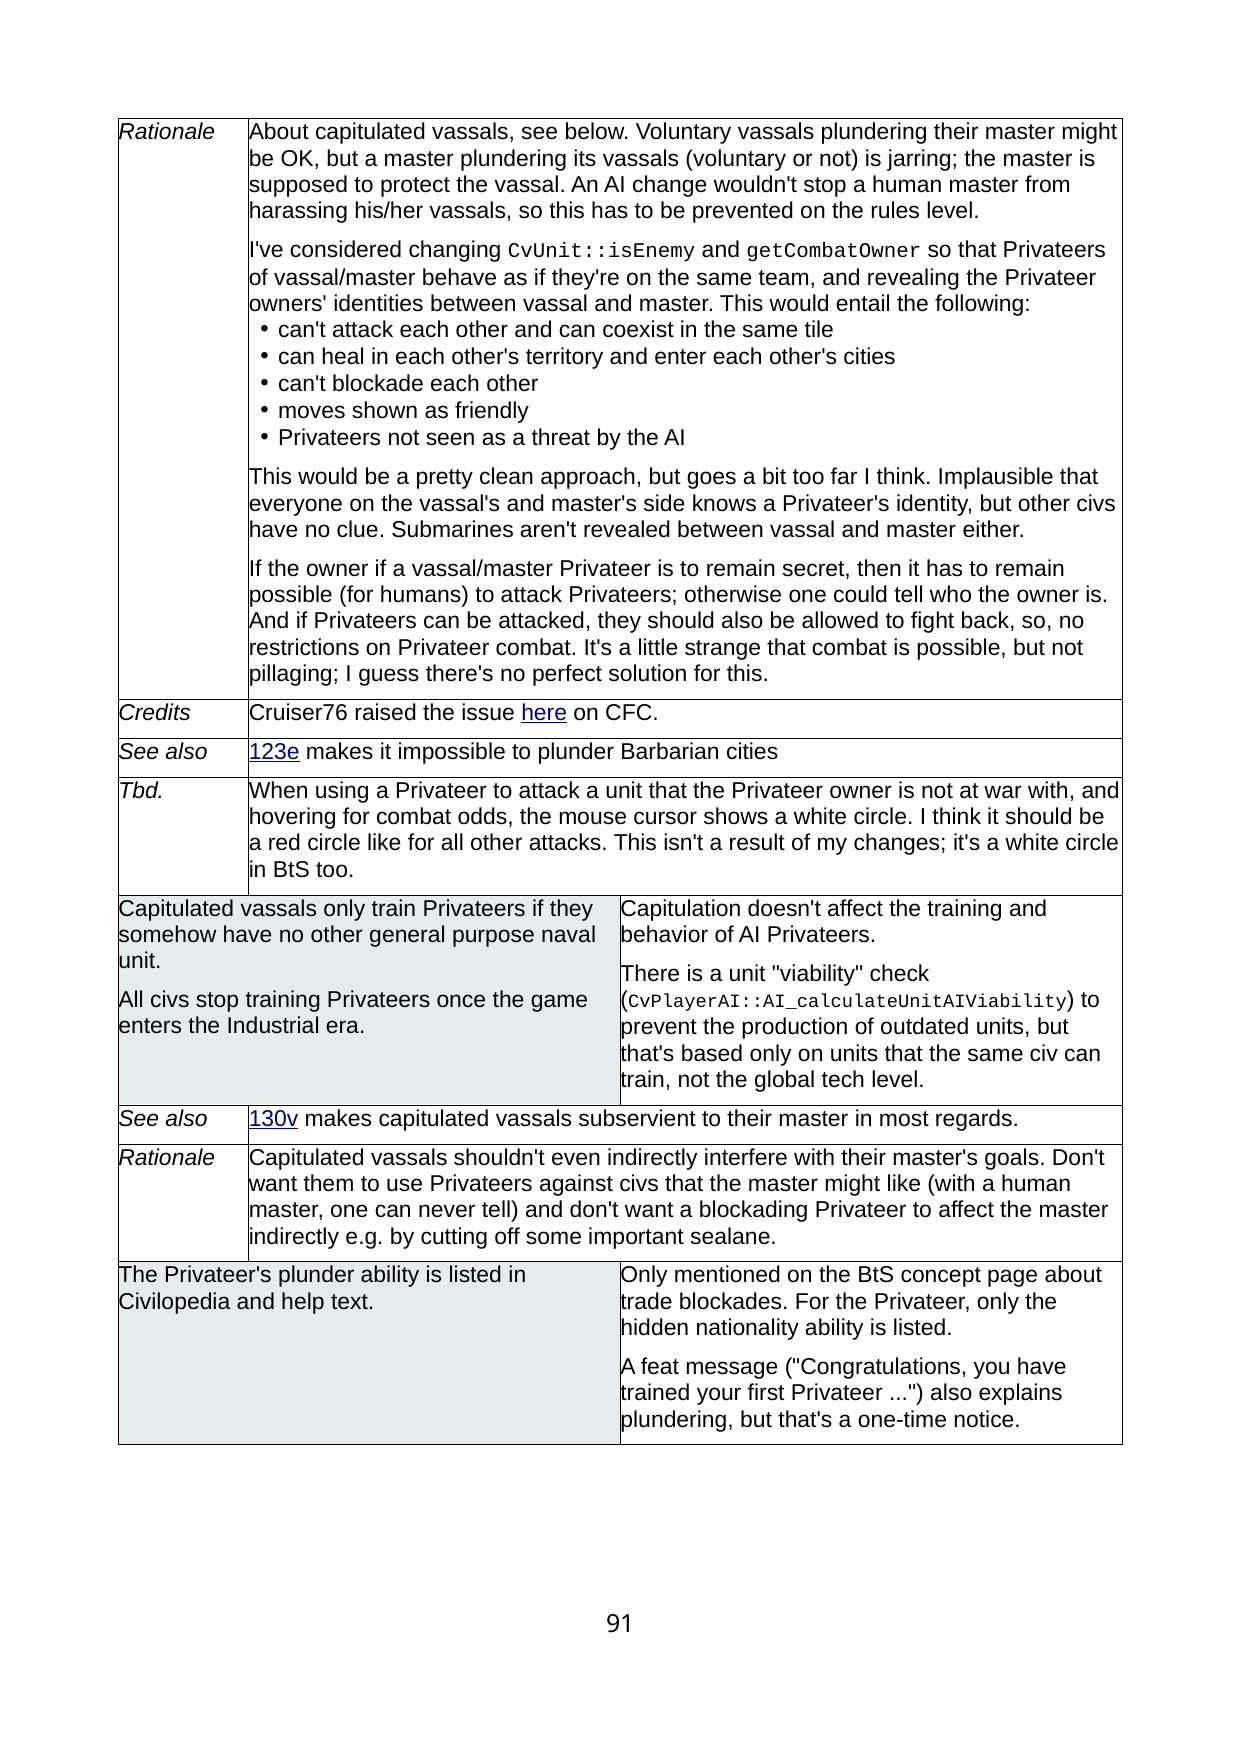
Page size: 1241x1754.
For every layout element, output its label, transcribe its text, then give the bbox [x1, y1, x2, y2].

table_cell Capitulation doesn't affect the training and behavior of AI Privateers. There is a unit "viability" check (CvPlayerAI::AI_calculateUnitAIViability) to prevent the production of outdated units, but that's based only on units that the same civ can train, not the global tech level. [621, 896, 1122, 1104]
table_cell Capitulated vassals only train Privateers if they somehow have no other general purpose naval unit. All civs stop training Privateers once the game enters the Industrial era. [119, 896, 620, 1104]
table_cell See also [119, 1106, 248, 1143]
table_cell About capitulated vassals, see below. Voluntary vassals plundering their master might be OK, but a master plundering its vassals (voluntary or not) is jarring; the master is supposed to protect the vassal. An AI change wouldn't stop a human master from harassing his/her vassals, so this has to be prevented on the rules level. I've considered changing CvUnit::isEnemy and getCombatOwner so that Privateers of vassal/master behave as if they're on the same team, and revealing the Privateer owners' identities between vassal and master. This would entail the following: can't attack each other and can coexist in the same tile can heal in each other's territory and enter each other's cities can't blockade each other moves shown as friendly Privateers not seen as a threat by the AI This would be a pretty clean approach, but goes a bit too far I think. Implausible that everyone on the vassal's and master's side knows a Privateer's identity, but other civs have no clue. Submarines aren't revealed between vassal and master either. If the owner if a vassal/master Privateer is to remain secret, then it has to remain possible (for humans) to attack Privateers; otherwise one could tell who the owner is. And if Privateers can be attacked, they should also be allowed to fight back, so, no restrictions on Privateer combat. It's a little strange that combat is possible, but not pillaging; I guess there's no perfect solution for this. [249, 119, 1122, 699]
table_cell 123e makes it impossible to plunder Barbarian cities [249, 739, 1122, 777]
table_cell Rationale [119, 1145, 248, 1261]
table_cell See also [119, 739, 248, 777]
table_cell Credits [119, 700, 248, 738]
table_cell 130v makes capitulated vassals subservient to their master in most regards. [249, 1106, 1122, 1143]
table_cell Rationale [119, 119, 248, 699]
table_cell Cruiser76 raised the issue here on CFC. [249, 700, 1122, 738]
table_cell Only mentioned on the BtS concept page about trade blockades. For the Privateer, only the hidden nationality ability is listed. A feat message ("Congratulations, you have trained your first Privateer ...") also explains plundering, but that's a one-time notice. [621, 1262, 1122, 1444]
table_cell Capitulated vassals shouldn't even indirectly interfere with their master's goals. Don't want them to use Privateers against civs that the master might like (with a human master, one can never tell) and don't want a blockading Privateer to affect the master indirectly e.g. by cutting off some important sealane. [249, 1145, 1122, 1261]
table_cell When using a Privateer to attack a unit that the Privateer owner is not at war with, and hovering for combat odds, the mouse cursor shows a white circle. I think it should be a red circle like for all other attacks. This isn't a result of my changes; it's a white circle in BtS too. [249, 778, 1122, 894]
table_cell The Privateer's plunder ability is listed in Civilopedia and help text. [119, 1262, 620, 1444]
table_cell Tbd. [119, 778, 248, 894]
